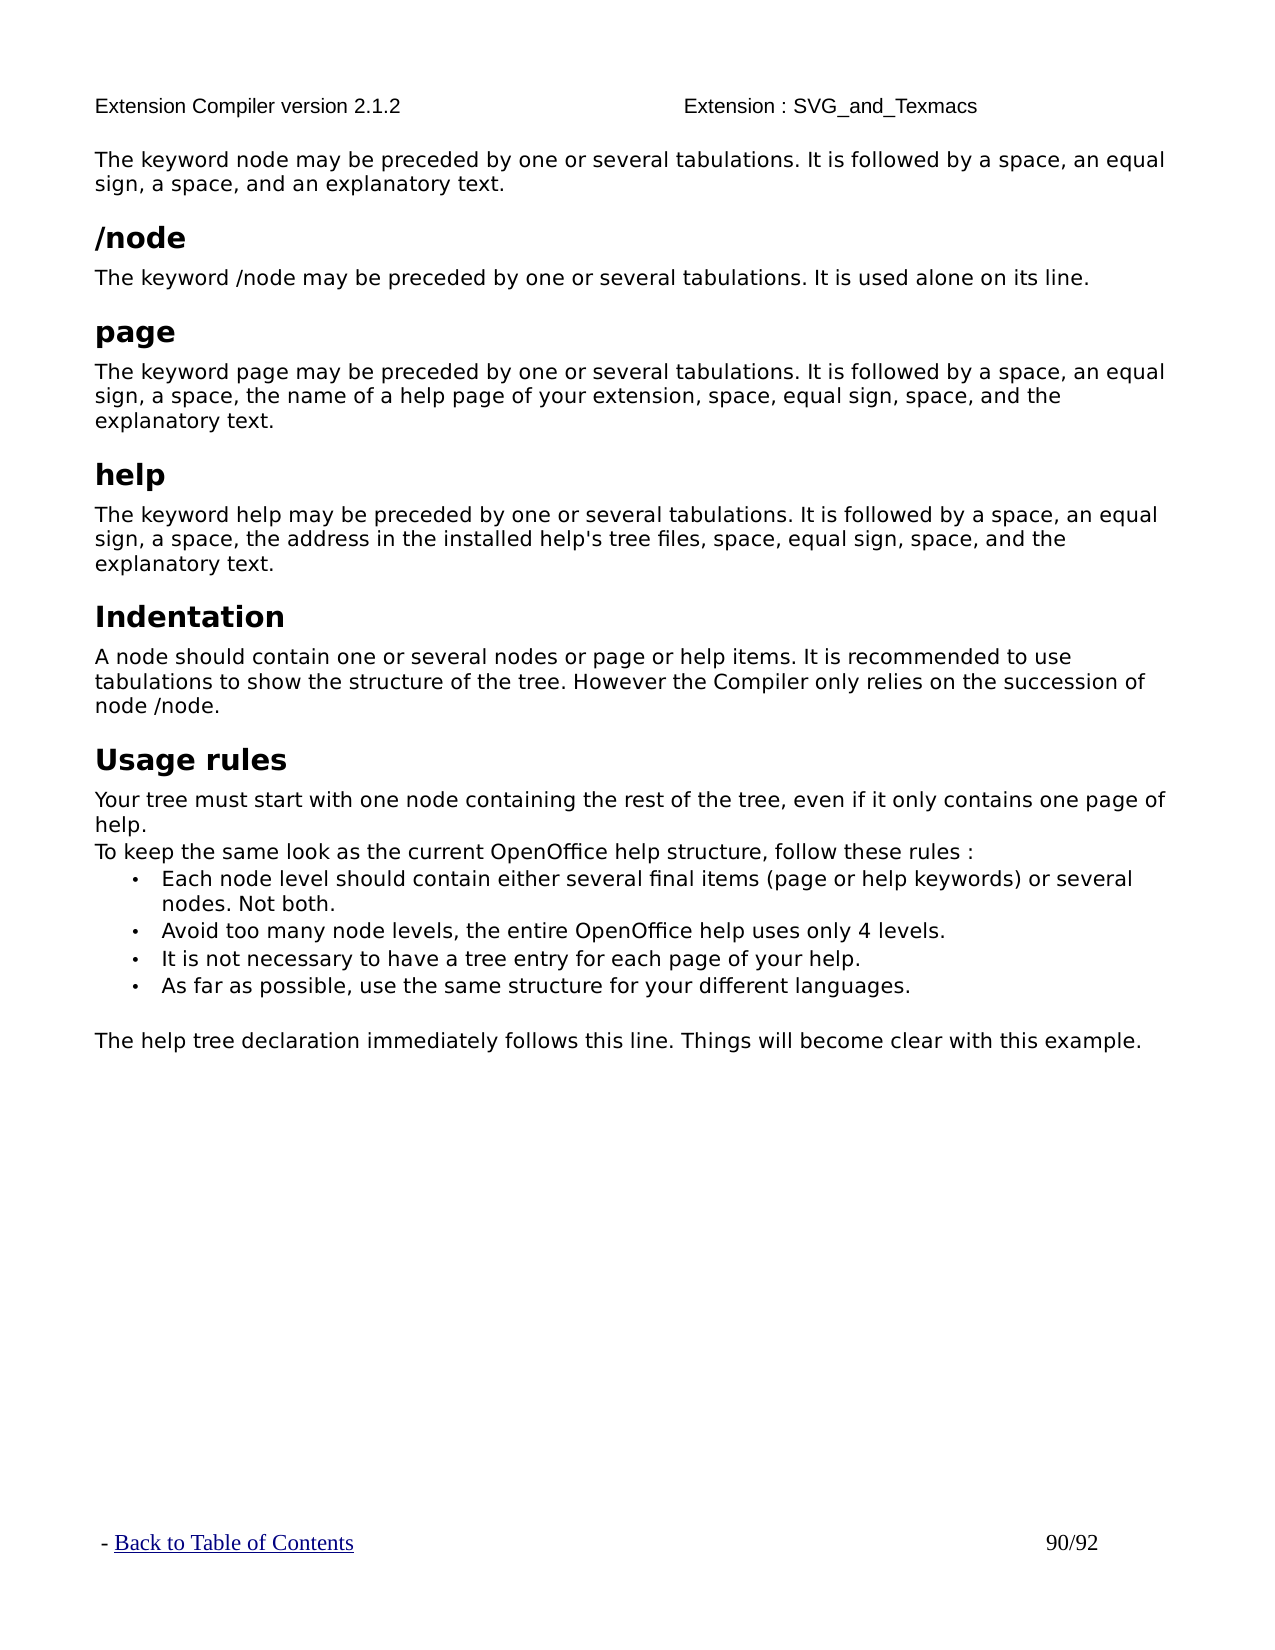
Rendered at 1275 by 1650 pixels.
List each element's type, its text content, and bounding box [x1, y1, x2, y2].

text The keyword /node may be preceded by one or several tabulations. It is used alone on its line. [94, 266, 1181, 290]
text Your tree must start with one node containing the rest of the tree, even if it only contains one page of help. [94, 788, 1181, 837]
list As far as possible, use the same structure for your different languages. [132, 974, 1181, 998]
text /node [94, 221, 1181, 255]
text The keyword help may be preceded by one or several tabulations. It is followed by a space, an equal sign, a space, the address in the installed help's tree files, space, equal sign, space, and the explanatory text. [94, 502, 1181, 576]
text Usage rules [94, 743, 1181, 777]
list Each node level should contain either several final items (page or help keywords) or several nodes. Not both. [132, 867, 1181, 916]
text The help tree declaration immediately follows this line. Things will become clear with this example. [94, 1029, 1181, 1053]
text Indentation [94, 601, 1181, 635]
list Avoid too many node levels, the entire OpenOffice help uses only 4 levels. [132, 919, 1181, 944]
text page [94, 315, 1181, 349]
text A node should contain one or several nodes or page or help items. It is recommended to use tabulations to show the structure of the tree. However the Compiler only relies on the succession of node /node. [94, 645, 1181, 719]
text help [94, 458, 1181, 492]
list It is not necessary to have a tree entry for each page of your help. [132, 947, 1181, 971]
text The keyword page may be preceded by one or several tabulations. It is followed by a space, an equal sign, a space, the name of a help page of your extension, space, equal sign, space, and the explanatory text. [94, 360, 1181, 433]
text To keep the same look as the current OpenOffice help structure, follow these rules : [94, 840, 1181, 864]
text The keyword node may be preceded by one or several tabulations. It is followed by a space, an equal sign, a space, and an explanatory text. [94, 147, 1181, 196]
